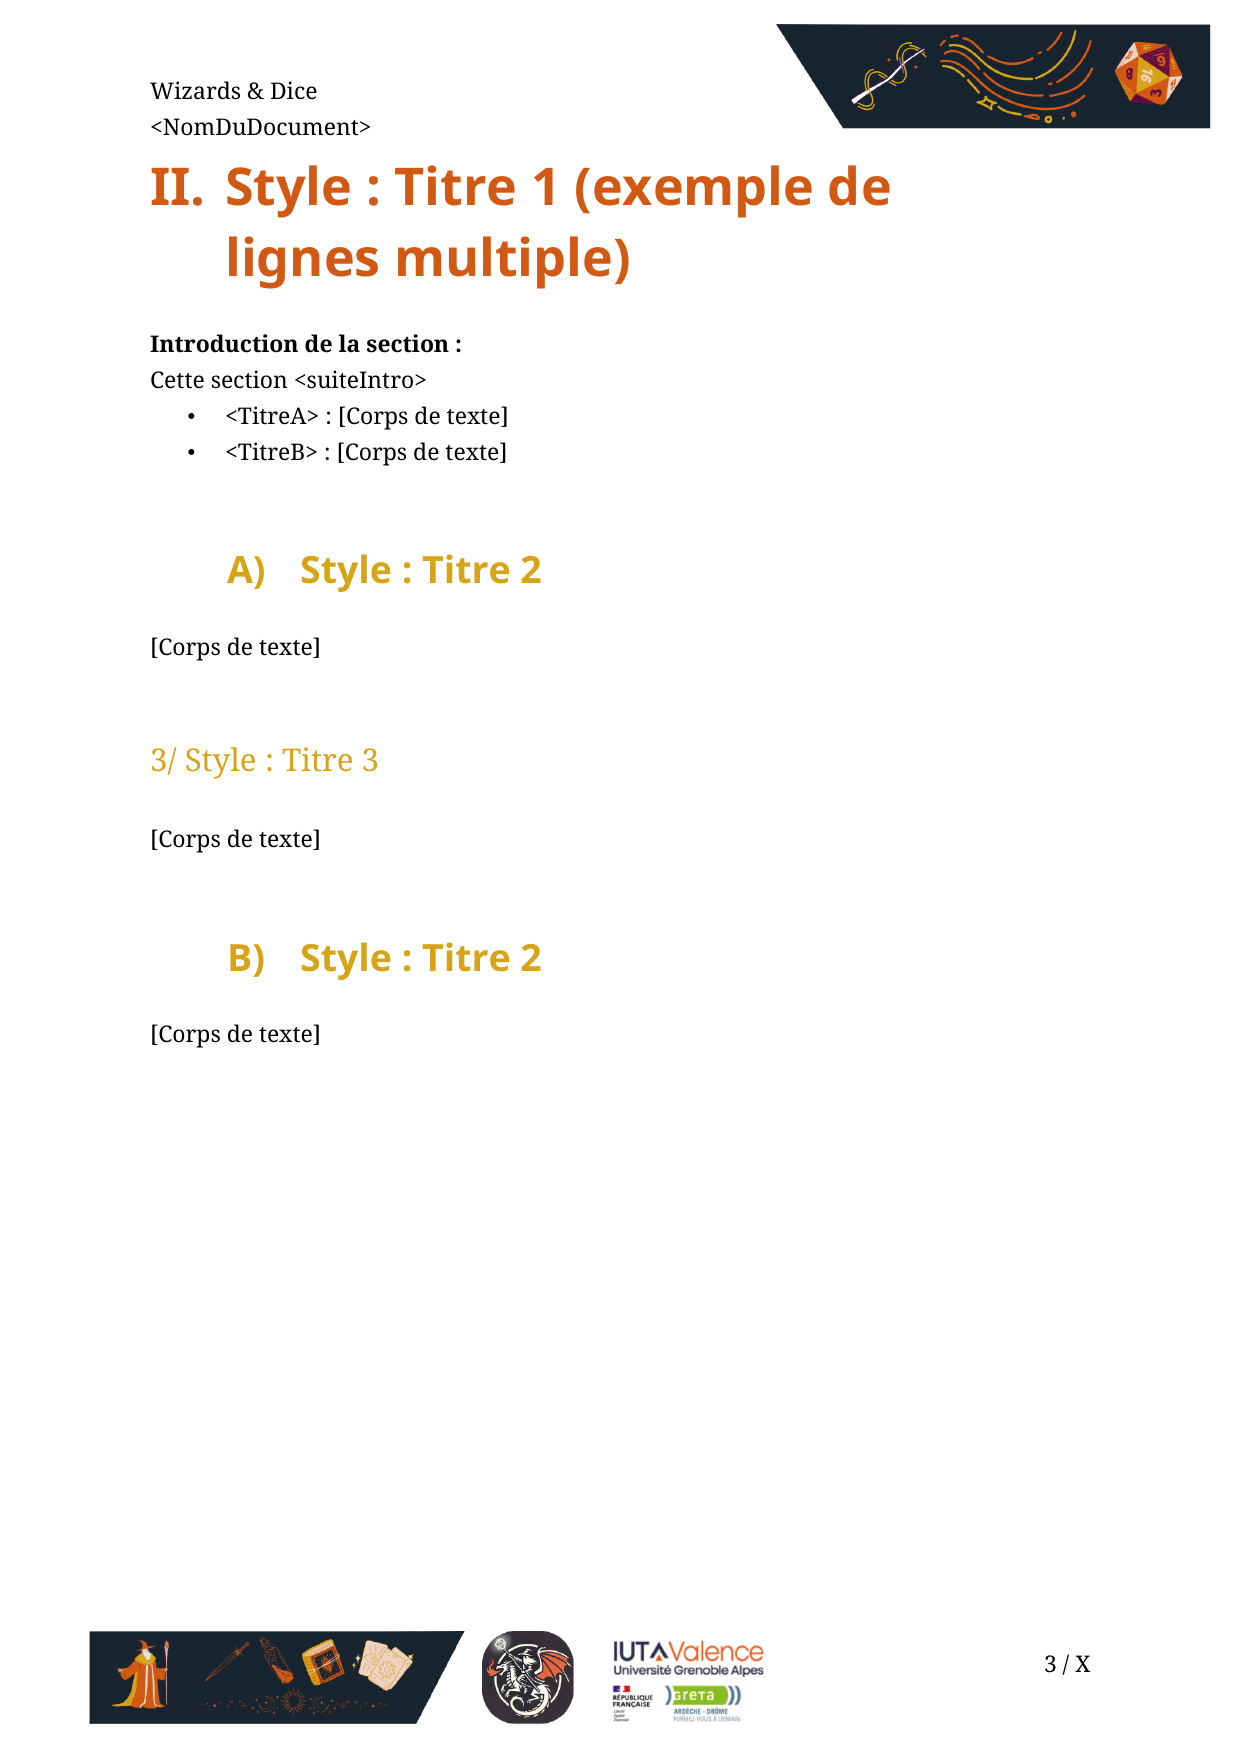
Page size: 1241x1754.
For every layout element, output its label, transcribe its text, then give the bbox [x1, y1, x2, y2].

text [Corps de texte] [150, 1018, 1090, 1049]
subtitle Style : Titre 3 [150, 738, 1090, 781]
list <TitreB> : [Corps de texte] [187, 436, 1090, 467]
text Introduction de la section : [150, 328, 1090, 359]
list <TitreA> : [Corps de texte] [187, 400, 1090, 431]
text [Corps de texte] [150, 630, 1090, 662]
picture [771, 21, 1218, 131]
text [Corps de texte] [150, 823, 1090, 854]
picture [81, 1620, 788, 1733]
text Cette section <suiteIntro> [150, 364, 1090, 395]
subtitle Style : Titre 1 (exemple de lignes multiple) [150, 150, 1090, 292]
subtitle Style : Titre 2 [227, 543, 1090, 594]
subtitle Style : Titre 2 [227, 931, 1090, 982]
